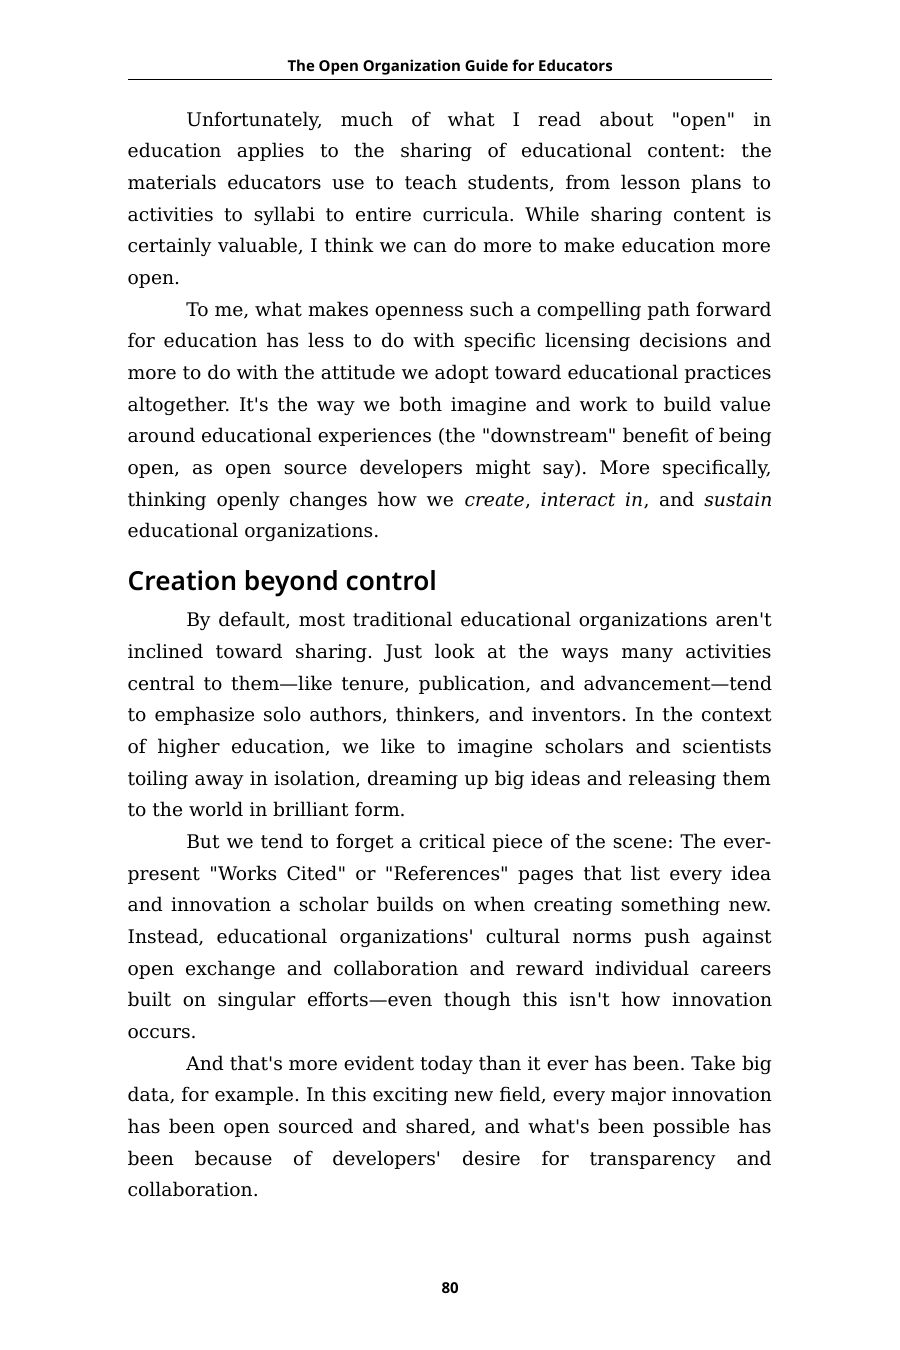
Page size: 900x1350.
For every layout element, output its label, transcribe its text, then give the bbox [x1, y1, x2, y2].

text By default, most traditional educational organizations aren't inclined toward sharing. Just look at the ways many activities central to them—like tenure, publication, and advancement—tend to emphasize solo authors, thinkers, and inventors. In the context of higher education, we like to imagine scholars and scientists toiling away in isolation, dreaming up big ideas and releasing them to the world in brilliant form. [127, 609, 772, 821]
text Unfortunately, much of what I read about "open" in education applies to the sharing of educational content: the materials educators use to teach students, from lesson plans to activities to syllabi to entire curricula. While sharing content is certainly valuable, I think we can do more to make education more open. [127, 109, 772, 289]
subtitle Creation beyond control [127, 567, 772, 597]
text And that's more evident today than it ever has been. Take big data, for example. In this exciting new field, every major innovation has been open sourced and shared, and what's been possible has been because of developers' desire for transparency and collaboration. [127, 1053, 772, 1201]
text But we tend to forget a critical piece of the scene: The ever-present "Works Cited" or "References" pages that list every idea and innovation a scholar builds on when creating something new. Instead, educational organizations' cultural norms push against open exchange and collaboration and reward individual careers built on singular efforts—even though this isn't how innovation occurs. [127, 831, 772, 1043]
text To me, what makes openness such a compelling path forward for education has less to do with specific licensing decisions and more to do with the attitude we adopt toward educational practices altogether. It's the way we both imagine and work to build value around educational experiences (the "downstream" benefit of being open, as open source developers might say). More specifically, thinking openly changes how we create, interact in, and sustain educational organizations. [127, 299, 772, 542]
